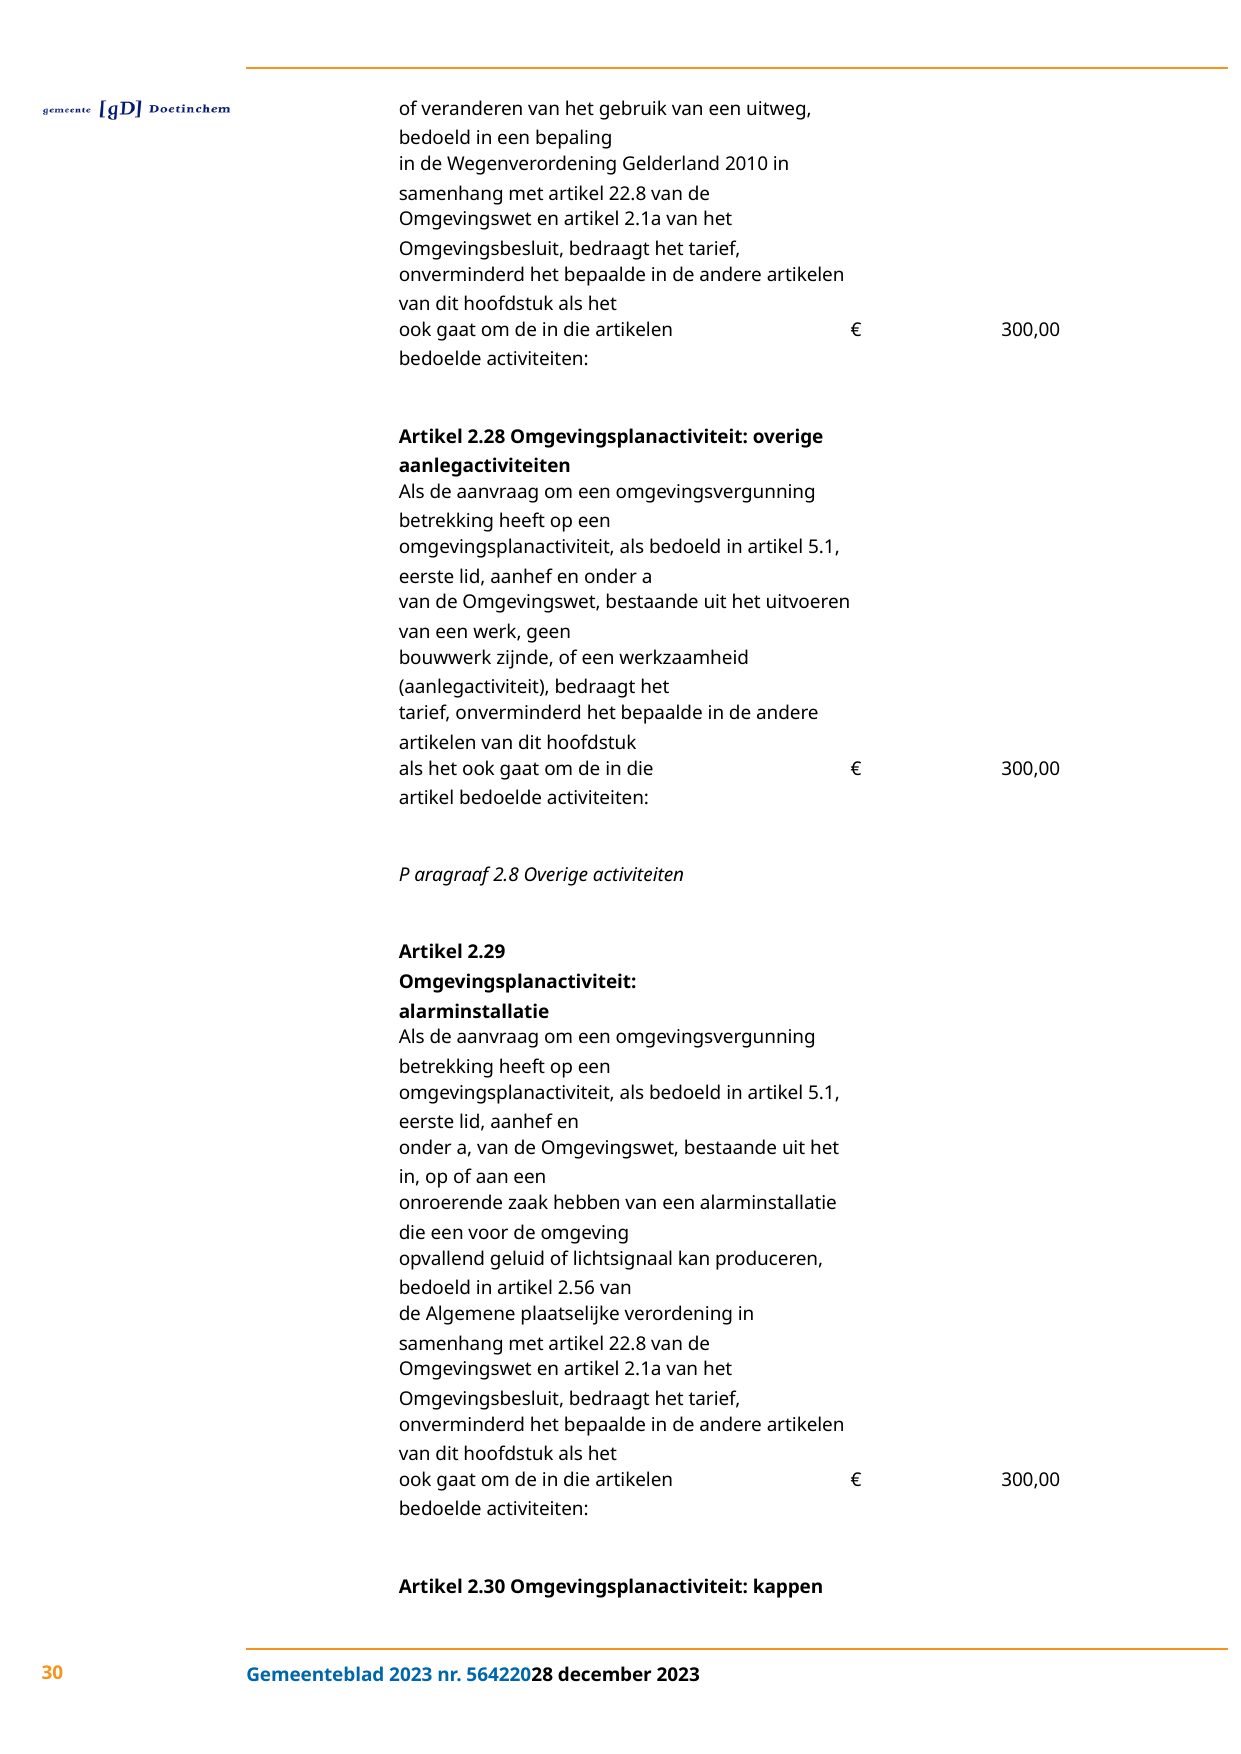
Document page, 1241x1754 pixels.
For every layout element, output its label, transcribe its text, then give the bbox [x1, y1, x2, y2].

table_cell [850, 939, 1001, 1023]
table_cell [1001, 836, 1152, 861]
table_cell [700, 1466, 850, 1521]
table_cell [399, 1521, 700, 1547]
table_cell [248, 1547, 398, 1573]
table_cell € [850, 755, 1001, 810]
table_cell 300,00 [1001, 755, 1152, 810]
table_cell [850, 836, 1001, 861]
table_cell [850, 1411, 1001, 1466]
table_cell [248, 95, 398, 150]
picture [41, 47, 231, 172]
table_cell [850, 1024, 1001, 1079]
table_cell omgevingsplanactiviteit, als bedoeld in artikel 5.1, eerste lid, aanhef en [399, 1079, 850, 1134]
table_cell als het ook gaat om de in die artikel bedoelde activiteiten: [399, 755, 700, 810]
table_cell [1001, 205, 1152, 261]
table_cell Artikel 2.29 Omgevingsplanactiviteit: alarminstallatie [399, 939, 700, 1023]
table_cell [248, 836, 398, 861]
table_cell Als de aanvraag om een omgevingsvergunning betrekking heeft op een [399, 1024, 850, 1079]
table_cell P aragraaf 2.8 Overige activiteiten [399, 861, 700, 887]
table_cell [1001, 1355, 1152, 1411]
table_cell [850, 1079, 1001, 1134]
table_cell [700, 316, 850, 371]
table_cell [399, 913, 549, 939]
table_cell [248, 589, 398, 644]
table_cell [248, 1355, 398, 1411]
table_cell [1001, 1024, 1152, 1079]
table_cell [248, 423, 398, 478]
table_cell onroerende zaak hebben van een alarminstallatie die een voor de omgeving [399, 1190, 850, 1245]
table_cell [700, 371, 850, 397]
table_cell of veranderen van het gebruik van een uitweg, bedoeld in een bepaling [399, 95, 850, 150]
table_cell 300,00 [1001, 316, 1152, 371]
table_cell ook gaat om de in die artikelen bedoelde activiteiten: [399, 1466, 700, 1521]
table_cell [850, 1547, 1001, 1573]
table_cell onder a, van de Omgevingswet, bestaande uit het in, op of aan een [399, 1134, 850, 1189]
table_cell [850, 699, 1001, 755]
table_cell Omgevingswet en artikel 2.1a van het Omgevingsbesluit, bedraagt het tarief, [399, 1355, 850, 1411]
table_cell [850, 423, 1001, 478]
table_cell [1001, 534, 1152, 589]
table_cell [850, 589, 1001, 644]
table_cell [248, 1134, 398, 1189]
table_cell [1001, 371, 1152, 397]
table_cell [248, 397, 398, 423]
table_cell [248, 699, 398, 755]
table_cell tarief, onverminderd het bepaalde in de andere artikelen van dit hoofdstuk [399, 699, 850, 755]
table_cell [1001, 913, 1152, 939]
table_cell bouwwerk zijnde, of een werkzaamheid (aanlegactiviteit), bedraagt het [399, 644, 850, 699]
table_cell [248, 1190, 398, 1245]
table_cell [1001, 1134, 1152, 1189]
table_cell [1001, 1190, 1152, 1245]
table_cell [1001, 1079, 1152, 1134]
table_cell [1001, 1245, 1152, 1300]
table_cell [1001, 1547, 1152, 1573]
table_cell [850, 261, 1001, 316]
table_cell [700, 861, 850, 887]
table_cell onverminderd het bepaalde in de andere artikelen van dit hoofdstuk als het [399, 261, 850, 316]
table_cell [850, 1521, 1001, 1547]
table_cell [248, 1079, 398, 1134]
table_cell [850, 534, 1001, 589]
table_cell [248, 261, 398, 316]
table_cell [1001, 261, 1152, 316]
table_cell [700, 810, 850, 836]
table_cell [850, 397, 1001, 423]
table_cell onverminderd het bepaalde in de andere artikelen van dit hoofdstuk als het [399, 1411, 850, 1466]
table_cell [850, 1355, 1001, 1411]
table_cell [549, 913, 700, 939]
table_cell [248, 316, 398, 371]
table_cell [399, 1547, 549, 1573]
table_cell [700, 755, 850, 810]
table_cell [1001, 939, 1152, 1023]
table_cell [850, 1300, 1001, 1355]
table_cell [248, 1521, 398, 1547]
table_cell [1001, 95, 1152, 150]
table_cell [1001, 1573, 1152, 1598]
table_cell [1001, 810, 1152, 836]
table_cell [700, 913, 850, 939]
table_cell [248, 1024, 398, 1079]
table_cell [850, 150, 1001, 205]
table_cell [1001, 1411, 1152, 1466]
table_cell [700, 836, 850, 861]
table_cell [850, 205, 1001, 261]
table_cell [399, 810, 700, 836]
table_cell [1001, 397, 1152, 423]
table_cell [850, 1190, 1001, 1245]
table_cell [549, 836, 700, 861]
table_cell ook gaat om de in die artikelen bedoelde activiteiten: [399, 316, 700, 371]
table_cell Als de aanvraag om een omgevingsvergunning betrekking heeft op een [399, 478, 850, 533]
table_cell [850, 644, 1001, 699]
table_cell [850, 371, 1001, 397]
table_cell [700, 397, 850, 423]
table_cell [399, 887, 700, 913]
table_cell omgevingsplanactiviteit, als bedoeld in artikel 5.1, eerste lid, aanhef en onder a [399, 534, 850, 589]
table_cell [248, 534, 398, 589]
table_cell [1001, 699, 1152, 755]
table_cell [248, 150, 398, 205]
table_cell [850, 810, 1001, 836]
table_cell [399, 371, 700, 397]
table_cell [248, 1300, 398, 1355]
table_cell [248, 478, 398, 533]
table_cell [248, 371, 398, 397]
table_cell [850, 1134, 1001, 1189]
table_cell in de Wegenverordening Gelderland 2010 in samenhang met artikel 22.8 van de [399, 150, 850, 205]
table_cell [248, 755, 398, 810]
table_cell [399, 836, 549, 861]
table_cell van de Omgevingswet, bestaande uit het uitvoeren van een werk, geen [399, 589, 850, 644]
table_cell [1001, 644, 1152, 699]
table_cell Artikel 2.28 Omgevingsplanactiviteit: overige aanlegactiviteiten [399, 423, 850, 478]
table_cell [1001, 423, 1152, 478]
table_cell de Algemene plaatselijke verordening in samenhang met artikel 22.8 van de [399, 1300, 850, 1355]
table_cell [248, 939, 398, 1023]
table_cell [1001, 1300, 1152, 1355]
table_cell [700, 887, 850, 913]
table_cell [1001, 887, 1152, 913]
table_cell [850, 913, 1001, 939]
table_cell [248, 887, 398, 913]
table_cell € [850, 316, 1001, 371]
table_cell [1001, 150, 1152, 205]
table_cell [248, 861, 398, 887]
table_cell [248, 1411, 398, 1466]
table_cell [248, 810, 398, 836]
table_cell [248, 1466, 398, 1521]
table_cell [700, 1547, 850, 1573]
table_cell [850, 861, 1001, 887]
table_cell € [850, 1466, 1001, 1521]
table_cell Omgevingswet en artikel 2.1a van het Omgevingsbesluit, bedraagt het tarief, [399, 205, 850, 261]
table_cell [850, 95, 1001, 150]
table_cell [1001, 589, 1152, 644]
table_cell [850, 887, 1001, 913]
table_cell [850, 478, 1001, 533]
table_cell 300,00 [1001, 1466, 1152, 1521]
table_cell [248, 205, 398, 261]
table_cell opvallend geluid of lichtsignaal kan produceren, bedoeld in artikel 2.56 van [399, 1245, 850, 1300]
table_cell [850, 1573, 1001, 1598]
table_cell [549, 1547, 700, 1573]
table_cell Artikel 2.30 Omgevingsplanactiviteit: kappen [399, 1573, 850, 1598]
table_cell [700, 939, 850, 1023]
table_cell [248, 644, 398, 699]
table_cell [1001, 861, 1152, 887]
table_cell [549, 397, 700, 423]
table_cell [248, 1573, 398, 1598]
table_cell [248, 913, 398, 939]
table_cell [1001, 478, 1152, 533]
table_cell [700, 1521, 850, 1547]
table_cell [850, 1245, 1001, 1300]
table_cell [248, 1245, 398, 1300]
table_cell [399, 397, 549, 423]
table_cell [1001, 1521, 1152, 1547]
